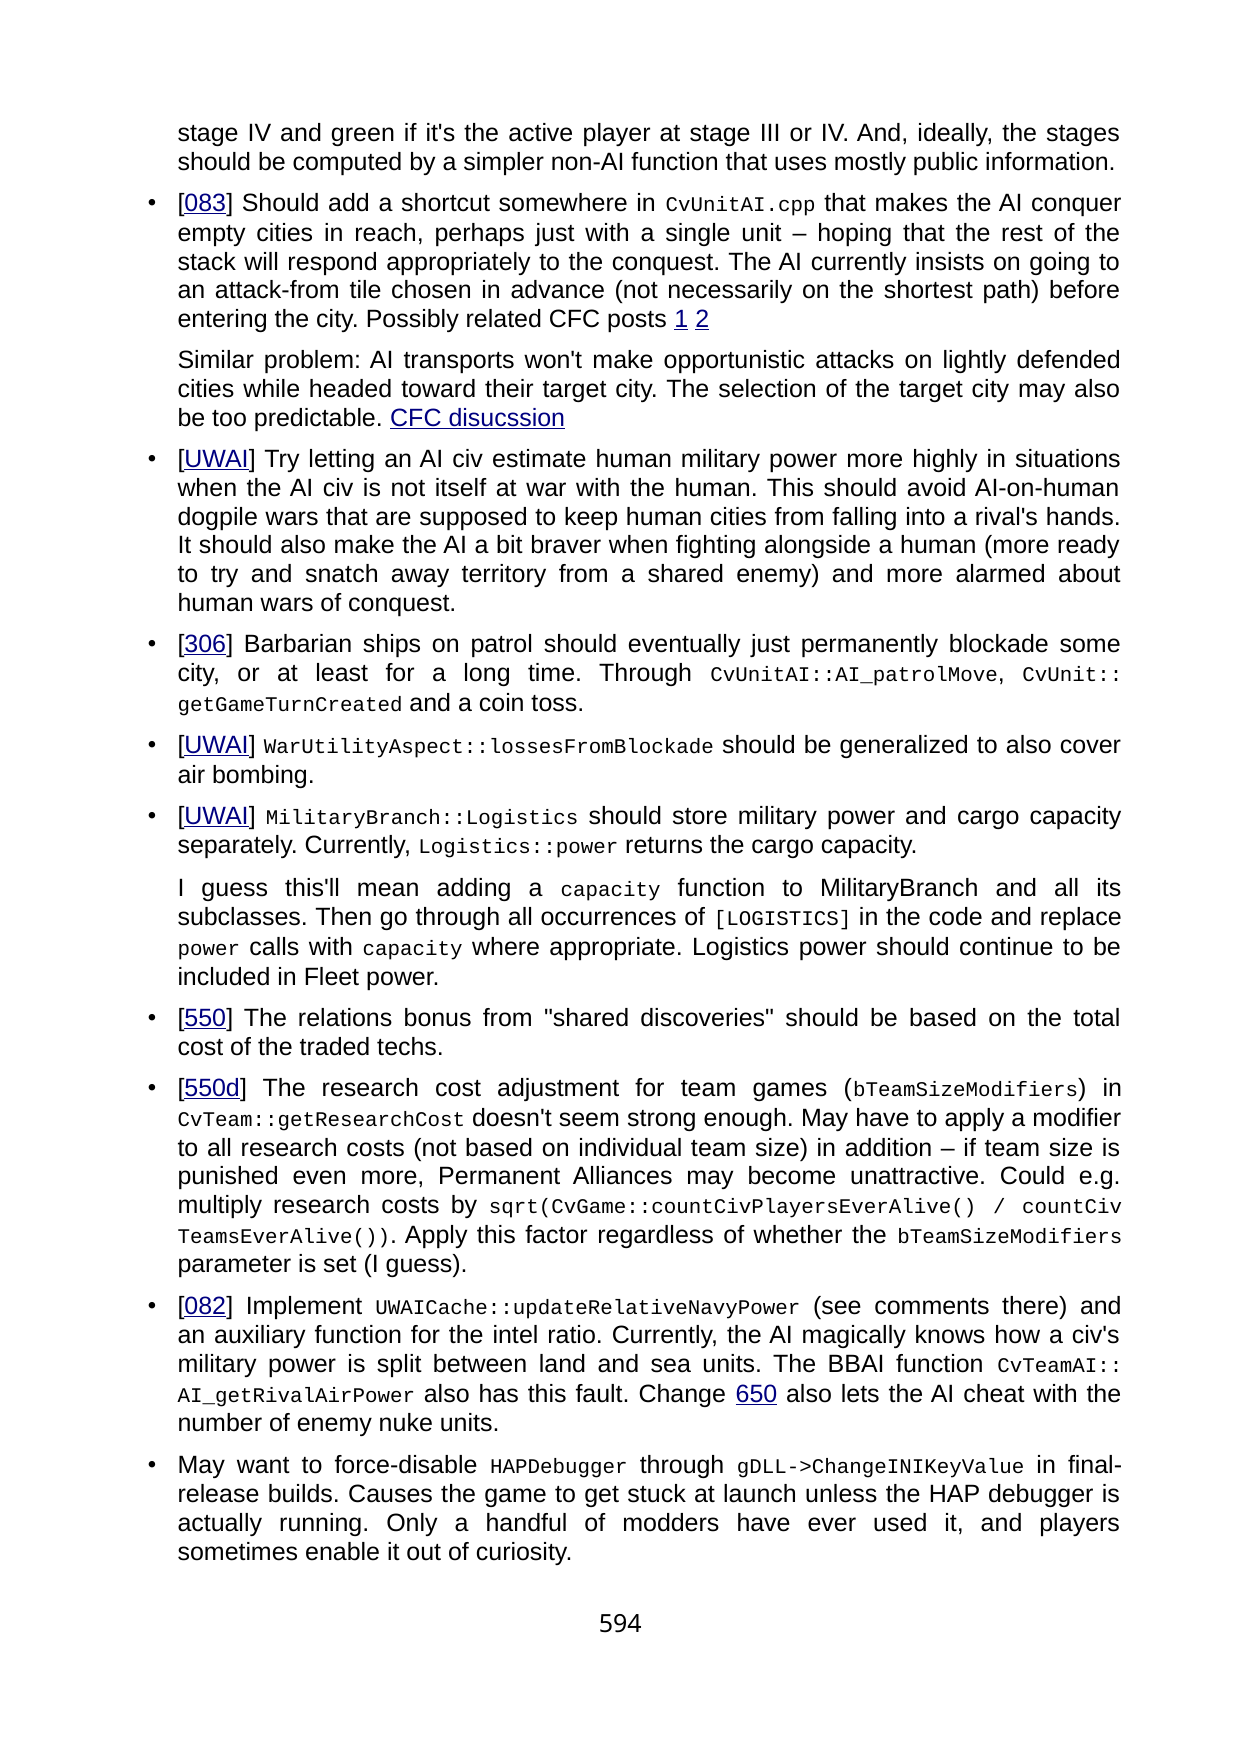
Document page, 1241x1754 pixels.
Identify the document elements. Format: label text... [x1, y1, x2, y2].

list [UWAI] Try letting an AI civ estimate human military power more highly in situations when the AI civ is not itself at war with the human. This should avoid AI-on-human dogpile wars that are supposed to keep human cities from falling into a rival's hands. It should also make the AI a bit braver when fighting alongside a human (more ready to try and snatch away territory from a shared enemy) and more alarmed about human wars of conquest. [148, 444, 1122, 617]
list [550d] The research cost adjustment for team games (bTeamSizeModifiers) in CvTeam::getResearchCost doesn't seem strong enough. May have to apply a modifier to all research costs (not based on individual team size) in addition – if team size is punished even more, Permanent Alliances may become unattractive. Could e.g. multiply research costs by sqrt(CvGame::countCivPlayersEverAlive() / countCiv TeamsEverAlive()). Apply this factor regardless of whether the bTeamSizeModifiers parameter is set (I guess). [148, 1073, 1122, 1278]
list [082] Implement UWAICache::updateRelativeNavyPower (see comments there) and an auxiliary function for the intel ratio. Currently, the AI magically knows how a civ's military power is split between land and sea units. The BBAI function CvTeamAI:: AI_getRivalAirPower also has this fault. Change 650 also lets the AI cheat with the number of enemy nuke units. [148, 1291, 1122, 1437]
list [083] Should add a shortcut somewhere in CvUnitAI.cpp that makes the AI conquer empty cities in reach, perhaps just with a single unit – hoping that the rest of the stack will respond appropriately to the conquest. The AI currently insists on going to an attack-from tile chosen in advance (not necessarily on the shortest path) before entering the city. Possibly related CFC posts 1 2 [148, 188, 1122, 333]
list [UWAI] MilitaryBranch::Logistics should store military power and cargo capacity separately. Currently, Logistics::power returns the cargo capacity. [148, 801, 1122, 860]
list May want to force-disable HAPDebugger through gDLL->ChangeINIKeyValue in final-release builds. Causes the game to get stuck at launch unless the HAP debugger is actually running. Only a handful of modders have ever used it, and players sometimes enable it out of curiosity. [148, 1450, 1122, 1566]
list Similar problem: AI transports won't make opportunistic attacks on lightly defended cities while headed toward their target city. The selection of the target city may also be too predictable. CFC disucssion [148, 345, 1122, 432]
list [550] The relations bonus from "shared discoveries" should be based on the total cost of the traded techs. [148, 1003, 1122, 1061]
list stage IV and green if it's the active player at stage III or IV. And, ideally, the stages should be computed by a simpler non-AI function that uses mostly public information. [148, 118, 1122, 176]
list [306] Barbarian ships on patrol should eventually just permanently blockade some city, or at least for a long time. Through CvUnitAI::AI_patrolMove, CvUnit:: getGameTurnCreated and a coin toss. [148, 629, 1122, 717]
list I guess this'll mean adding a capacity function to MilitaryBranch and all its subclasses. Then go through all occurrences of [LOGISTICS] in the code and replace power calls with capacity where appropriate. Logistics power should continue to be included in Fleet power. [148, 873, 1122, 991]
list [UWAI] WarUtilityAspect::lossesFromBlockade should be generalized to also cover air bombing. [148, 730, 1122, 788]
